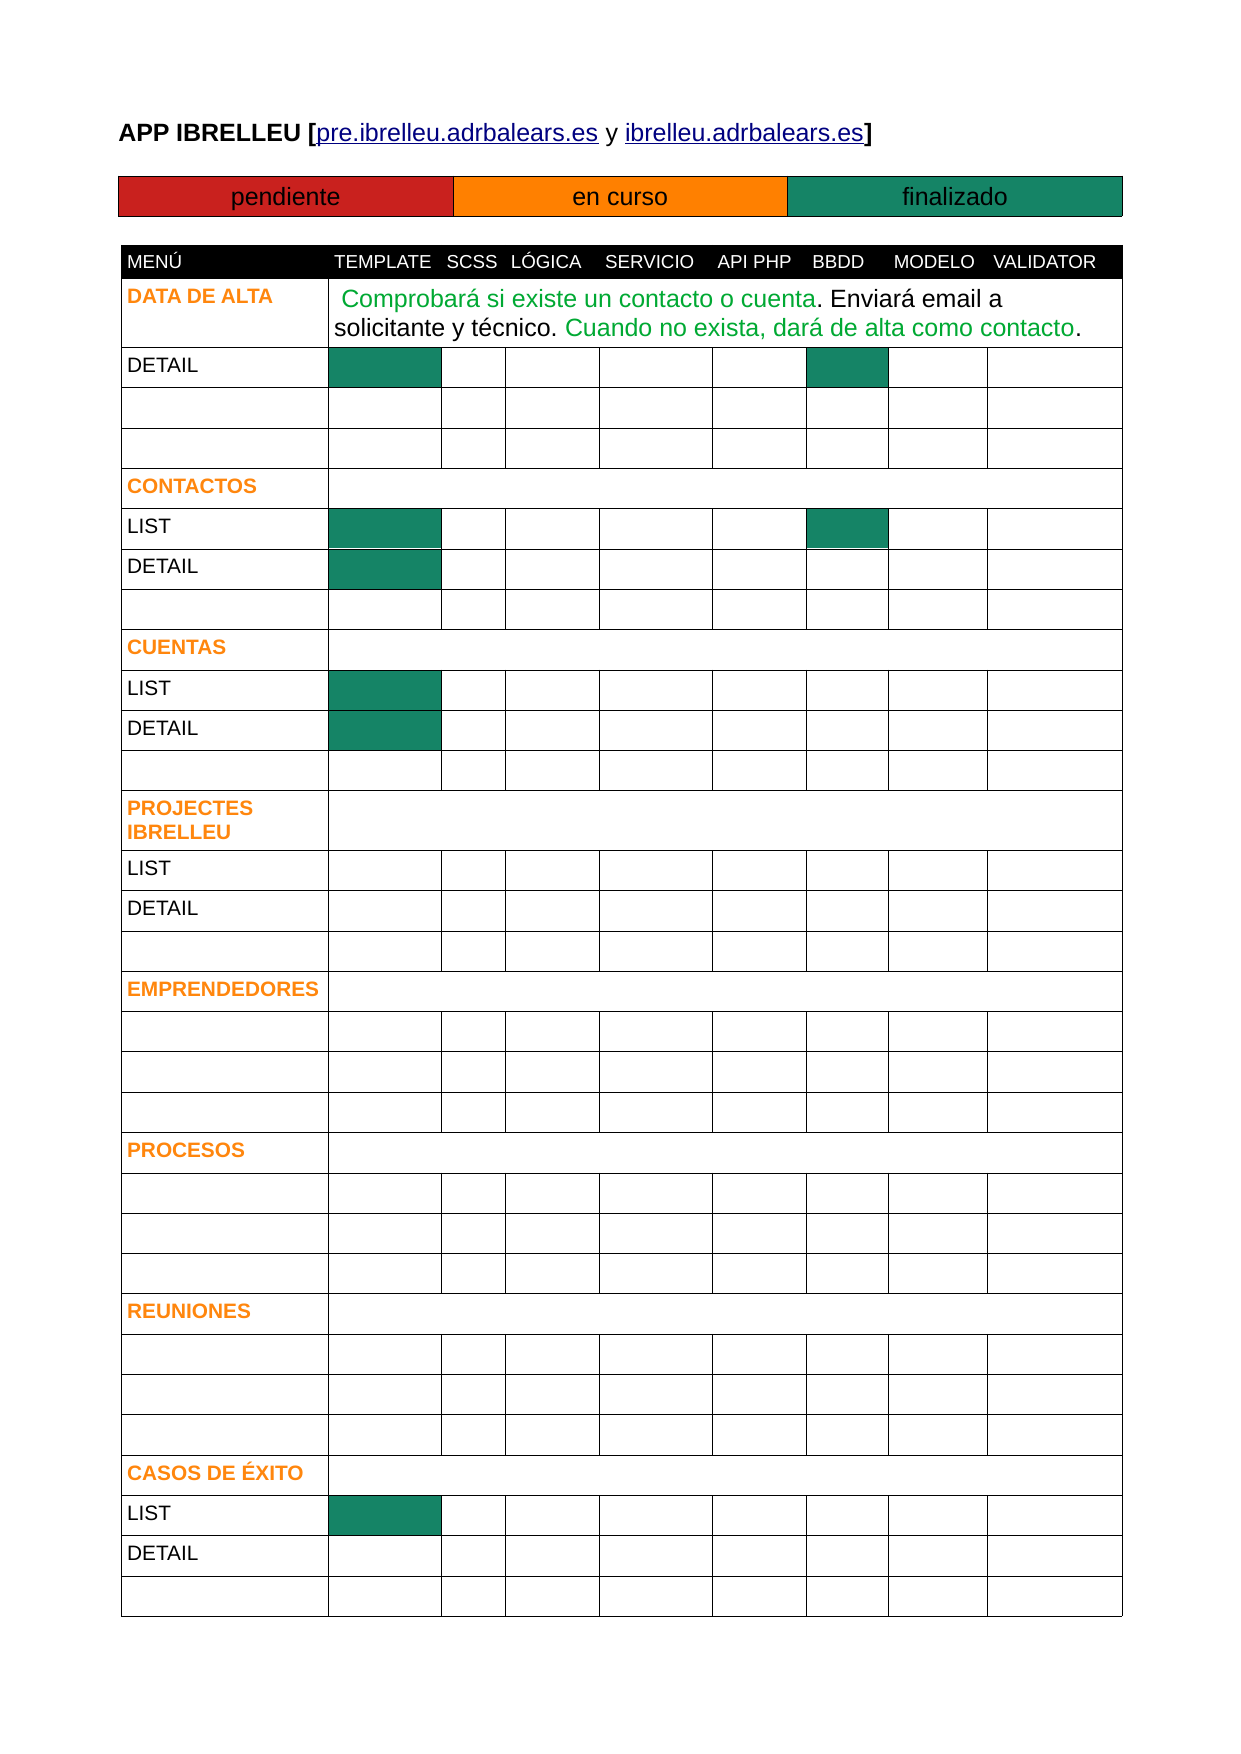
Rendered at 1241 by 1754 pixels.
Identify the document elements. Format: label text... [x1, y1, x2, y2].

table_cell [713, 1375, 806, 1414]
table_cell [807, 1093, 888, 1132]
table_header API PHP [713, 246, 806, 278]
table_cell [442, 1254, 505, 1293]
table_cell [713, 1174, 806, 1213]
text APP IBRELLEU [pre.ibrelleu.adrbalears.es y ibrelleu.adrbalears.es] [118, 118, 1122, 147]
table_cell [600, 851, 712, 890]
table_cell [506, 429, 599, 468]
table_cell [988, 851, 1122, 890]
table_cell EMPRENDEDORES [122, 972, 328, 1011]
table_cell [988, 1577, 1122, 1616]
table_cell LIST [122, 1496, 328, 1535]
table_cell [988, 1375, 1122, 1414]
table_cell [442, 590, 505, 629]
table_cell [988, 891, 1122, 931]
table_cell [442, 671, 505, 710]
table_cell [442, 891, 505, 931]
table_cell [506, 1577, 599, 1616]
table_cell [442, 751, 505, 790]
table_cell [600, 1214, 712, 1253]
table_cell [600, 1254, 712, 1293]
table_cell [442, 348, 505, 387]
table_cell [329, 1093, 441, 1132]
table_cell [329, 972, 1122, 1011]
table_cell [889, 550, 987, 589]
table_cell [506, 1254, 599, 1293]
table_cell [600, 711, 712, 750]
table_cell [713, 388, 806, 428]
table_cell [807, 751, 888, 790]
table_cell [988, 1052, 1122, 1092]
table_cell [889, 1375, 987, 1414]
table_cell [988, 1214, 1122, 1253]
table_cell [329, 429, 441, 468]
table_cell [329, 1012, 441, 1051]
table_cell [122, 1174, 328, 1213]
table_cell [329, 1456, 1122, 1495]
table_cell [122, 1577, 328, 1616]
table_cell CUENTAS [122, 630, 328, 669]
table_cell [713, 891, 806, 931]
table_cell [600, 1052, 712, 1092]
table_cell [329, 1214, 441, 1253]
table_cell DETAIL [122, 348, 328, 387]
table_cell [329, 891, 441, 931]
table_cell [713, 1012, 806, 1051]
table_cell [442, 1214, 505, 1253]
table_cell [713, 671, 806, 710]
table_cell [329, 711, 441, 750]
table_cell [713, 1093, 806, 1132]
table_cell [600, 590, 712, 629]
table_cell CONTACTOS [122, 469, 328, 508]
table_cell [988, 550, 1122, 589]
table_cell [506, 1012, 599, 1051]
table_cell [988, 1536, 1122, 1576]
table_cell [329, 1375, 441, 1414]
table_cell [600, 1012, 712, 1051]
table_cell [506, 509, 599, 548]
table_cell [600, 429, 712, 468]
table_cell [600, 1496, 712, 1535]
table_cell [889, 590, 987, 629]
table_cell [713, 932, 806, 971]
table_cell [442, 1052, 505, 1092]
table_cell [889, 509, 987, 548]
table_cell [889, 751, 987, 790]
table_cell [889, 671, 987, 710]
table_cell [988, 932, 1122, 971]
table_header TEMPLATE [329, 246, 441, 278]
table_cell [889, 1093, 987, 1132]
table_cell [442, 1174, 505, 1213]
table_cell [600, 751, 712, 790]
table_cell [442, 1012, 505, 1051]
table_cell [988, 751, 1122, 790]
table_cell [807, 429, 888, 468]
table_cell [988, 1012, 1122, 1051]
table_cell [329, 1133, 1122, 1172]
table_cell [600, 348, 712, 387]
table_cell [122, 1214, 328, 1253]
table_cell [329, 1536, 441, 1576]
table_cell [889, 891, 987, 931]
table_cell [600, 671, 712, 710]
table_cell [122, 932, 328, 971]
table_cell [122, 1254, 328, 1293]
table_cell [506, 590, 599, 629]
table_cell [329, 1415, 441, 1454]
table_cell [807, 1335, 888, 1374]
table_cell [807, 671, 888, 710]
table_cell [988, 429, 1122, 468]
table_cell [506, 891, 599, 931]
table_cell [988, 1335, 1122, 1374]
table_cell [988, 711, 1122, 750]
table_cell [442, 388, 505, 428]
table_cell [807, 1174, 888, 1213]
table_cell [329, 590, 441, 629]
table_header SCSS [442, 246, 505, 278]
table_cell [600, 509, 712, 548]
table_cell [442, 550, 505, 589]
table_cell [506, 851, 599, 890]
table_cell [122, 751, 328, 790]
table_cell [600, 1415, 712, 1454]
table_cell PROCESOS [122, 1133, 328, 1172]
table_cell [807, 1052, 888, 1092]
table_cell [889, 348, 987, 387]
table_cell [600, 1174, 712, 1213]
table_cell [807, 1214, 888, 1253]
table_cell [807, 1536, 888, 1576]
table_cell [600, 388, 712, 428]
table_cell Comprobará si existe un contacto o cuenta. Enviará email a solicitante y técnico. Cuando no exista, dará de alta como contacto. [329, 279, 1122, 347]
table_cell [442, 1536, 505, 1576]
table_cell [122, 1012, 328, 1051]
table_cell LIST [122, 671, 328, 710]
table_cell [329, 932, 441, 971]
table_cell [122, 1415, 328, 1454]
table_cell [988, 1174, 1122, 1213]
table_cell [122, 1375, 328, 1414]
table_cell REUNIONES [122, 1294, 328, 1334]
table_header LÓGICA [506, 246, 599, 278]
table_cell [713, 509, 806, 548]
table_cell [506, 1052, 599, 1092]
table_cell [713, 1415, 806, 1454]
table_cell [506, 348, 599, 387]
table_cell [807, 1012, 888, 1051]
table_cell [807, 509, 888, 548]
table_cell [713, 429, 806, 468]
table_cell [807, 388, 888, 428]
table_cell [988, 1415, 1122, 1454]
table_cell [713, 1052, 806, 1092]
table_cell [329, 348, 441, 387]
table_cell [329, 1496, 441, 1535]
table_cell [889, 1012, 987, 1051]
table_cell [506, 1214, 599, 1253]
table_cell LIST [122, 851, 328, 890]
table_cell [889, 932, 987, 971]
table_header pendiente [119, 177, 453, 216]
table_cell [506, 1375, 599, 1414]
table_cell [713, 1577, 806, 1616]
table_cell [329, 1294, 1122, 1334]
table_header finalizado [788, 177, 1122, 216]
table_cell [889, 1254, 987, 1293]
table_cell [889, 1052, 987, 1092]
table_cell [713, 348, 806, 387]
table_header MENÚ [122, 246, 328, 278]
table_cell [713, 1496, 806, 1535]
table_cell [506, 751, 599, 790]
table_cell [506, 1174, 599, 1213]
table_cell [807, 348, 888, 387]
table_cell [122, 590, 328, 629]
table_cell [329, 751, 441, 790]
table_cell [889, 1415, 987, 1454]
table_cell [329, 851, 441, 890]
table_cell [506, 1415, 599, 1454]
table_cell [988, 1093, 1122, 1132]
table_cell [807, 891, 888, 931]
table_cell CASOS DE ÉXITO [122, 1456, 328, 1495]
table_cell [807, 590, 888, 629]
table_cell [988, 671, 1122, 710]
table_cell [807, 1375, 888, 1414]
table_cell [506, 388, 599, 428]
table_cell [807, 1415, 888, 1454]
table_cell [988, 388, 1122, 428]
table_cell [988, 1496, 1122, 1535]
table_cell [122, 429, 328, 468]
table_cell [329, 388, 441, 428]
table_cell [600, 932, 712, 971]
table_cell [329, 1174, 441, 1213]
table_cell [506, 1536, 599, 1576]
table_cell [713, 1214, 806, 1253]
table_cell [442, 1577, 505, 1616]
table_cell [442, 711, 505, 750]
table_cell [442, 429, 505, 468]
table_cell [600, 891, 712, 931]
table_cell [807, 932, 888, 971]
table_cell [122, 388, 328, 428]
table_header MODELO [889, 246, 987, 278]
table_cell [122, 1052, 328, 1092]
table_cell [442, 509, 505, 548]
table_cell [506, 671, 599, 710]
table_cell [122, 1335, 328, 1374]
table_cell [442, 932, 505, 971]
table_cell [122, 1093, 328, 1132]
table_cell [329, 509, 441, 548]
table_cell [807, 1577, 888, 1616]
table_cell [889, 851, 987, 890]
table_cell [713, 590, 806, 629]
table_cell [713, 711, 806, 750]
table_cell [329, 1254, 441, 1293]
table_cell [329, 1577, 441, 1616]
table_cell [713, 1536, 806, 1576]
table_cell [600, 1577, 712, 1616]
table_cell [807, 550, 888, 589]
table_cell [329, 1335, 441, 1374]
table_cell [442, 851, 505, 890]
table_cell [889, 1335, 987, 1374]
table_cell [889, 1174, 987, 1213]
table_cell [600, 550, 712, 589]
table_cell [988, 1254, 1122, 1293]
table_cell [442, 1375, 505, 1414]
table_header BBDD [807, 246, 888, 278]
table_cell [600, 1536, 712, 1576]
table_cell DETAIL [122, 550, 328, 589]
table_cell [889, 429, 987, 468]
table_cell [889, 1577, 987, 1616]
table_cell DETAIL [122, 1536, 328, 1576]
table_cell [442, 1415, 505, 1454]
table_cell [442, 1093, 505, 1132]
table_cell [807, 1496, 888, 1535]
table_cell [442, 1335, 505, 1374]
table_cell [889, 1536, 987, 1576]
table_cell [329, 550, 441, 589]
table_cell [600, 1335, 712, 1374]
table_cell [329, 1052, 441, 1092]
table_cell DATA DE ALTA [122, 279, 328, 347]
table_cell [889, 388, 987, 428]
table_cell [889, 1214, 987, 1253]
table_header VALIDATOR [988, 246, 1122, 278]
table_cell [506, 1335, 599, 1374]
table_cell [713, 1335, 806, 1374]
table_cell [988, 509, 1122, 548]
table_cell [600, 1093, 712, 1132]
table_cell [506, 1496, 599, 1535]
table_cell [889, 1496, 987, 1535]
table_cell [506, 550, 599, 589]
table_cell [807, 711, 888, 750]
table_cell PROJECTES IBRELLEU [122, 791, 328, 850]
table_cell [807, 851, 888, 890]
table_cell DETAIL [122, 891, 328, 931]
table_cell [329, 671, 441, 710]
table_cell [506, 711, 599, 750]
table_cell [713, 751, 806, 790]
table_cell [988, 348, 1122, 387]
table_cell DETAIL [122, 711, 328, 750]
table_cell LIST [122, 509, 328, 548]
table_cell [713, 851, 806, 890]
table_cell [713, 550, 806, 589]
table_cell [889, 711, 987, 750]
table_cell [329, 469, 1122, 508]
table_cell [506, 932, 599, 971]
table_cell [442, 1496, 505, 1535]
table_cell [807, 1254, 888, 1293]
table_cell [988, 590, 1122, 629]
table_header en curso [454, 177, 787, 216]
table_cell [329, 630, 1122, 669]
table_cell [600, 1375, 712, 1414]
table_cell [329, 791, 1122, 850]
table_cell [713, 1254, 806, 1293]
table_cell [506, 1093, 599, 1132]
table_header SERVICIO [600, 246, 712, 278]
